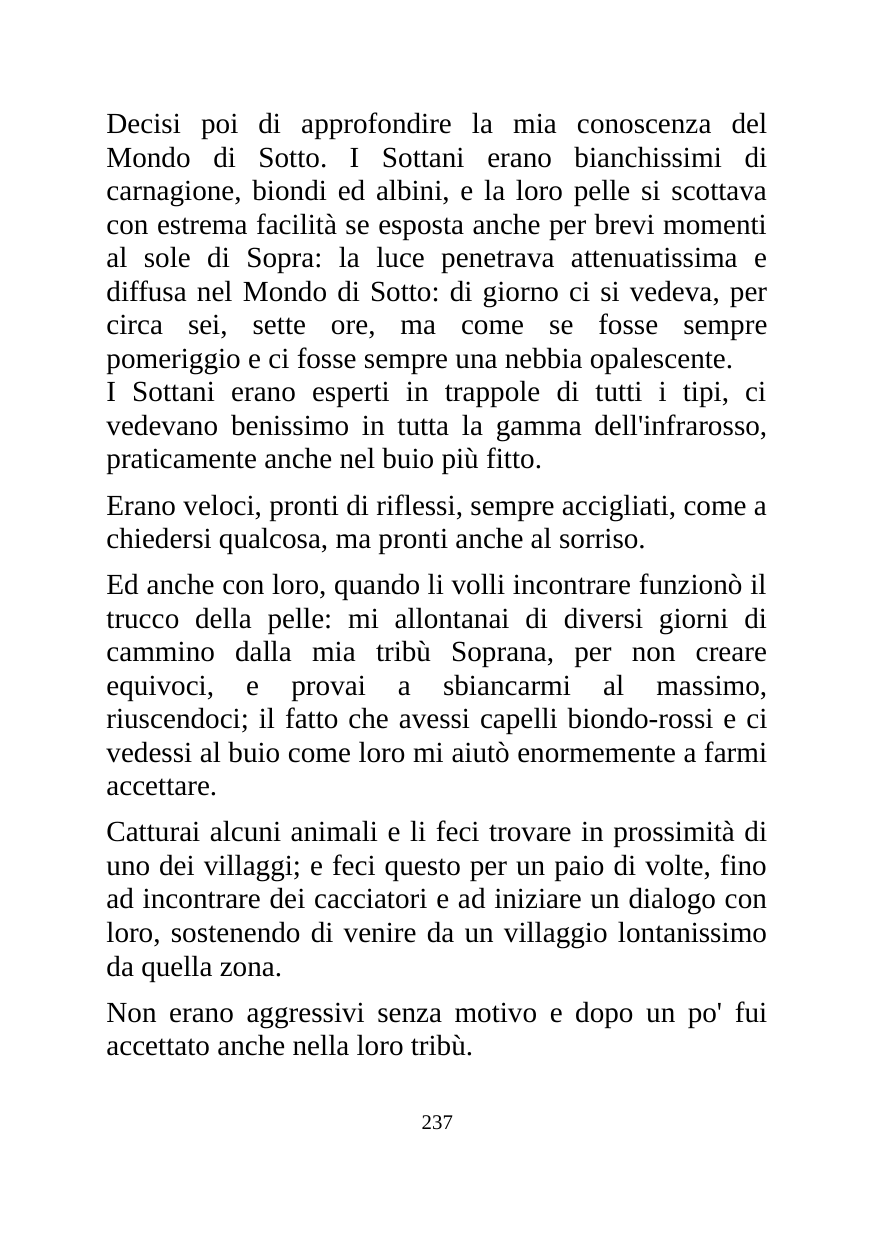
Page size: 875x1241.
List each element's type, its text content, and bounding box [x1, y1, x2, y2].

text Catturai alcuni animali e li feci trovare in prossimità di uno dei villaggi; e feci questo per un paio di volte, fino ad incontrare dei cacciatori e ad iniziare un dialogo con loro, sostenendo di venire da un villaggio lontanissimo da quella zona. [106, 814, 768, 982]
text Erano veloci, pronti di riflessi, sempre accigliati, come a chiedersi qualcosa, ma pronti anche al sorriso. [106, 488, 768, 555]
text I Sottani erano esperti in trappole di tutti i tipi, ci vedevano benissimo in tutta la gamma dell'infrarosso, praticamente anche nel buio più fitto. [106, 374, 768, 475]
text Ed anche con loro, quando li volli incontrare funzionò il trucco della pelle: mi allontanai di diversi giorni di cammino dalla mia tribù Soprana, per non creare equivoci, e provai a sbiancarmi al massimo, riuscendoci; il fatto che avessi capelli biondo-rossi e ci vedessi al buio come loro mi aiutò enormemente a farmi accettare. [106, 567, 768, 802]
text Decisi poi di approfondire la mia conoscenza del Mondo di Sotto. I Sottani erano bianchissimi di carnagione, biondi ed albini, e la loro pelle si scottava con estrema facilità se esposta anche per brevi momenti al sole di Sopra: la luce penetrava attenuatissima e diffusa nel Mondo di Sotto: di giorno ci si vedeva, per circa sei, sette ore, ma come se fosse sempre pomeriggio e ci fosse sempre una nebbia opalescente. [106, 106, 768, 374]
text Non erano aggressivi senza motivo e dopo un po' fui accettato anche nella loro tribù. [106, 995, 768, 1062]
